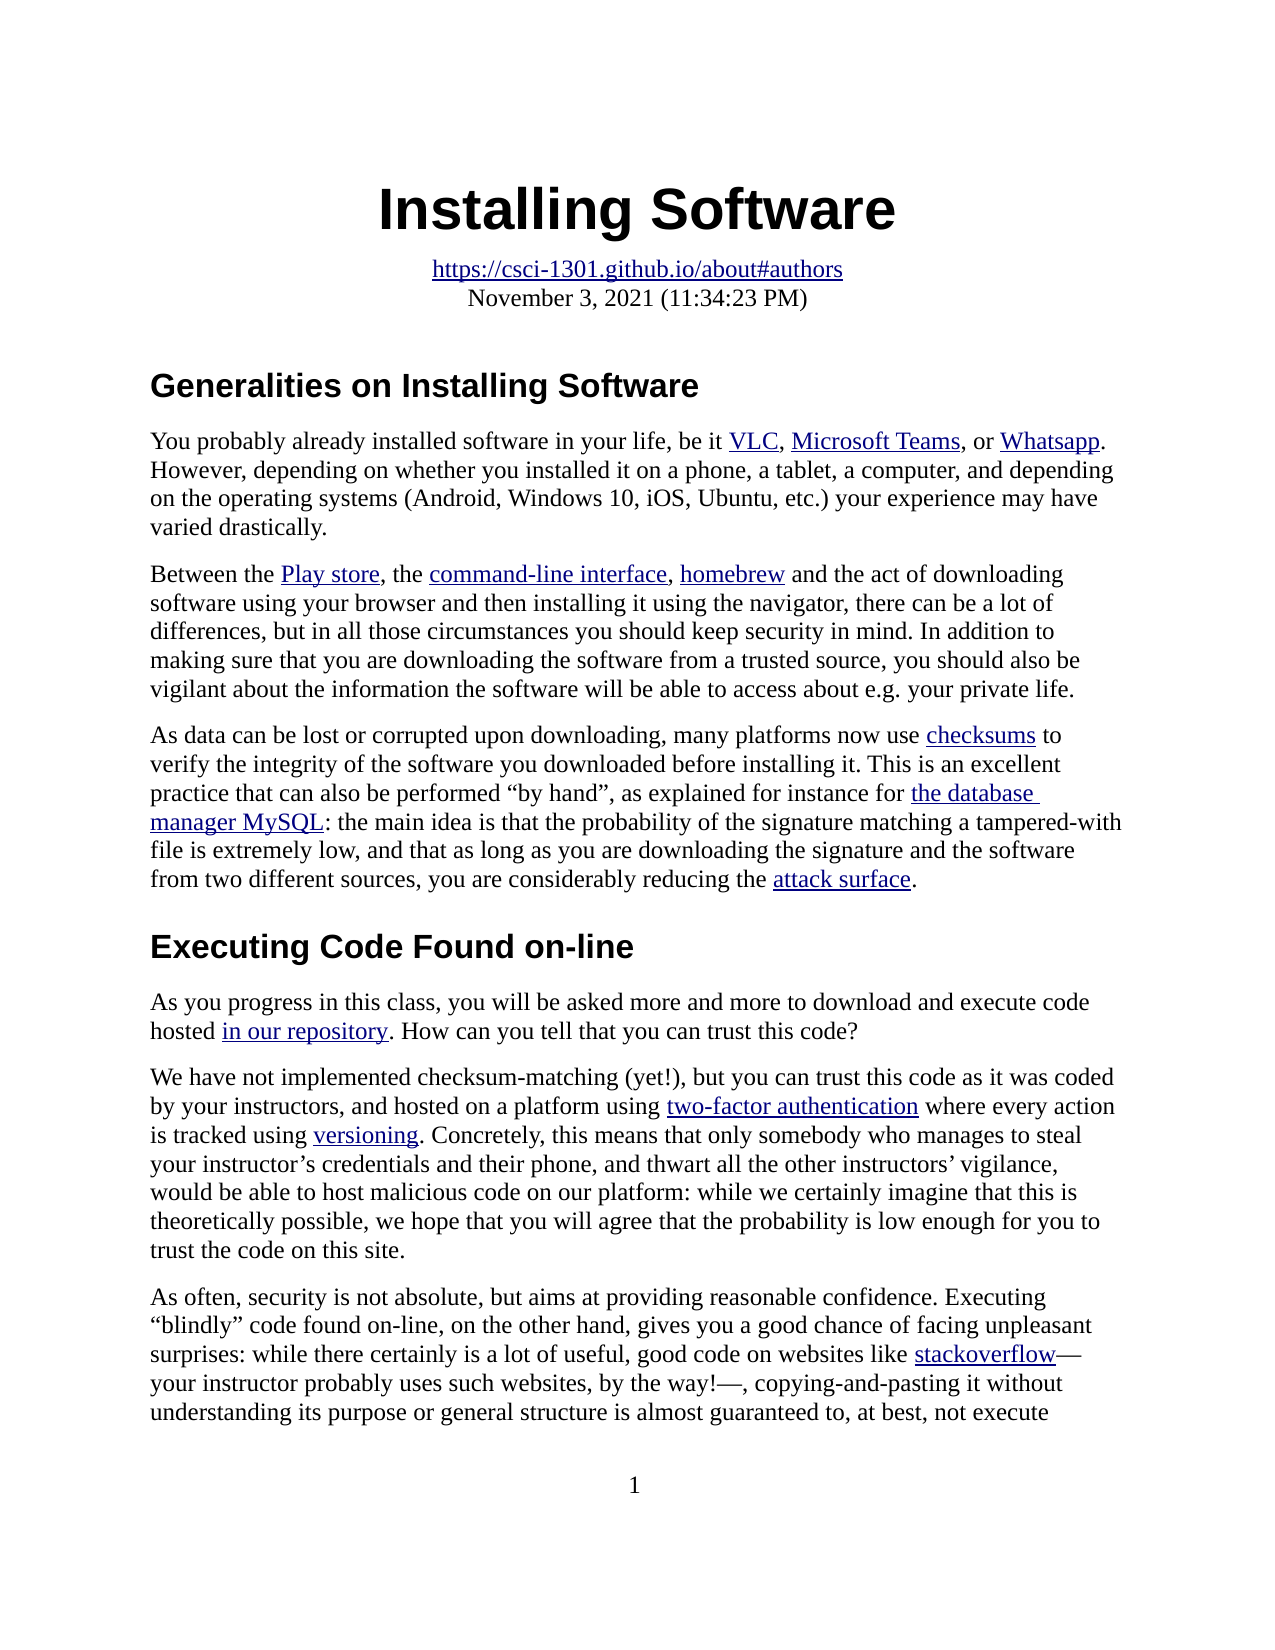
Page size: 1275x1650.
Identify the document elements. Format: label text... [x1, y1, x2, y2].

text November 3, 2021 (11:34:23 PM) [150, 283, 1125, 312]
text Between the Play store, the command-line interface, homebrew and the act of downloading software using your browser and then installing it using the navigator, there can be a lot of differences, but in all those circumstances you should keep security in mind. In addition to making sure that you are downloading the software from a trusted source, you should also be vigilant about the information the software will be able to access about e.g. your private life. [150, 559, 1125, 703]
text https://csci-1301.github.io/about#authors [150, 254, 1125, 283]
text You probably already installed software in your life, be it VLC, Microsoft Teams, or Whatsapp. However, depending on whether you installed it on a phone, a tablet, a computer, and depending on the operating systems (Android, Windows 10, iOS, Ubuntu, etc.) your experience may have varied drastically. [150, 426, 1125, 541]
text We have not implemented checksum-matching (yet!), but you can trust this code as it was coded by your instructors, and hosted on a platform using two-factor authentication where every action is tracked using versioning. Concretely, this means that only somebody who manages to steal your instructor’s credentials and their phone, and thwart all the other instructors’ vigilance, would be able to host malicious code on our platform: while we certainly imagine that this is theoretically possible, we hope that you will agree that the probability is low enough for you to trust the code on this site. [150, 1062, 1125, 1264]
text As data can be lost or corrupted upon downloading, many platforms now use checksums to verify the integrity of the software you downloaded before installing it. This is an excellent practice that can also be performed “by hand”, as explained for instance for the database manager MySQL: the main idea is that the probability of the signature matching a tampered-with file is extremely low, and that as long as you are downloading the signature and the software from two different sources, you are considerably reducing the attack surface. [150, 721, 1125, 893]
subtitle Executing Code Found on-line [150, 927, 1125, 966]
title Installing Software [150, 175, 1125, 242]
text As often, security is not absolute, but aims at providing reasonable confidence. Executing “blindly” code found on-line, on the other hand, gives you a good chance of facing unpleasant surprises: while there certainly is a lot of useful, good code on websites like stackoverflow—your instructor probably uses such websites, by the way!—, copying-and-pasting it without understanding its purpose or general structure is almost guaranteed to, at best, not execute [150, 1282, 1125, 1425]
text As you progress in this class, you will be asked more and more to download and execute code hosted in our repository. How can you tell that you can trust this code? [150, 987, 1125, 1044]
subtitle Generalities on Installing Software [150, 366, 1125, 404]
